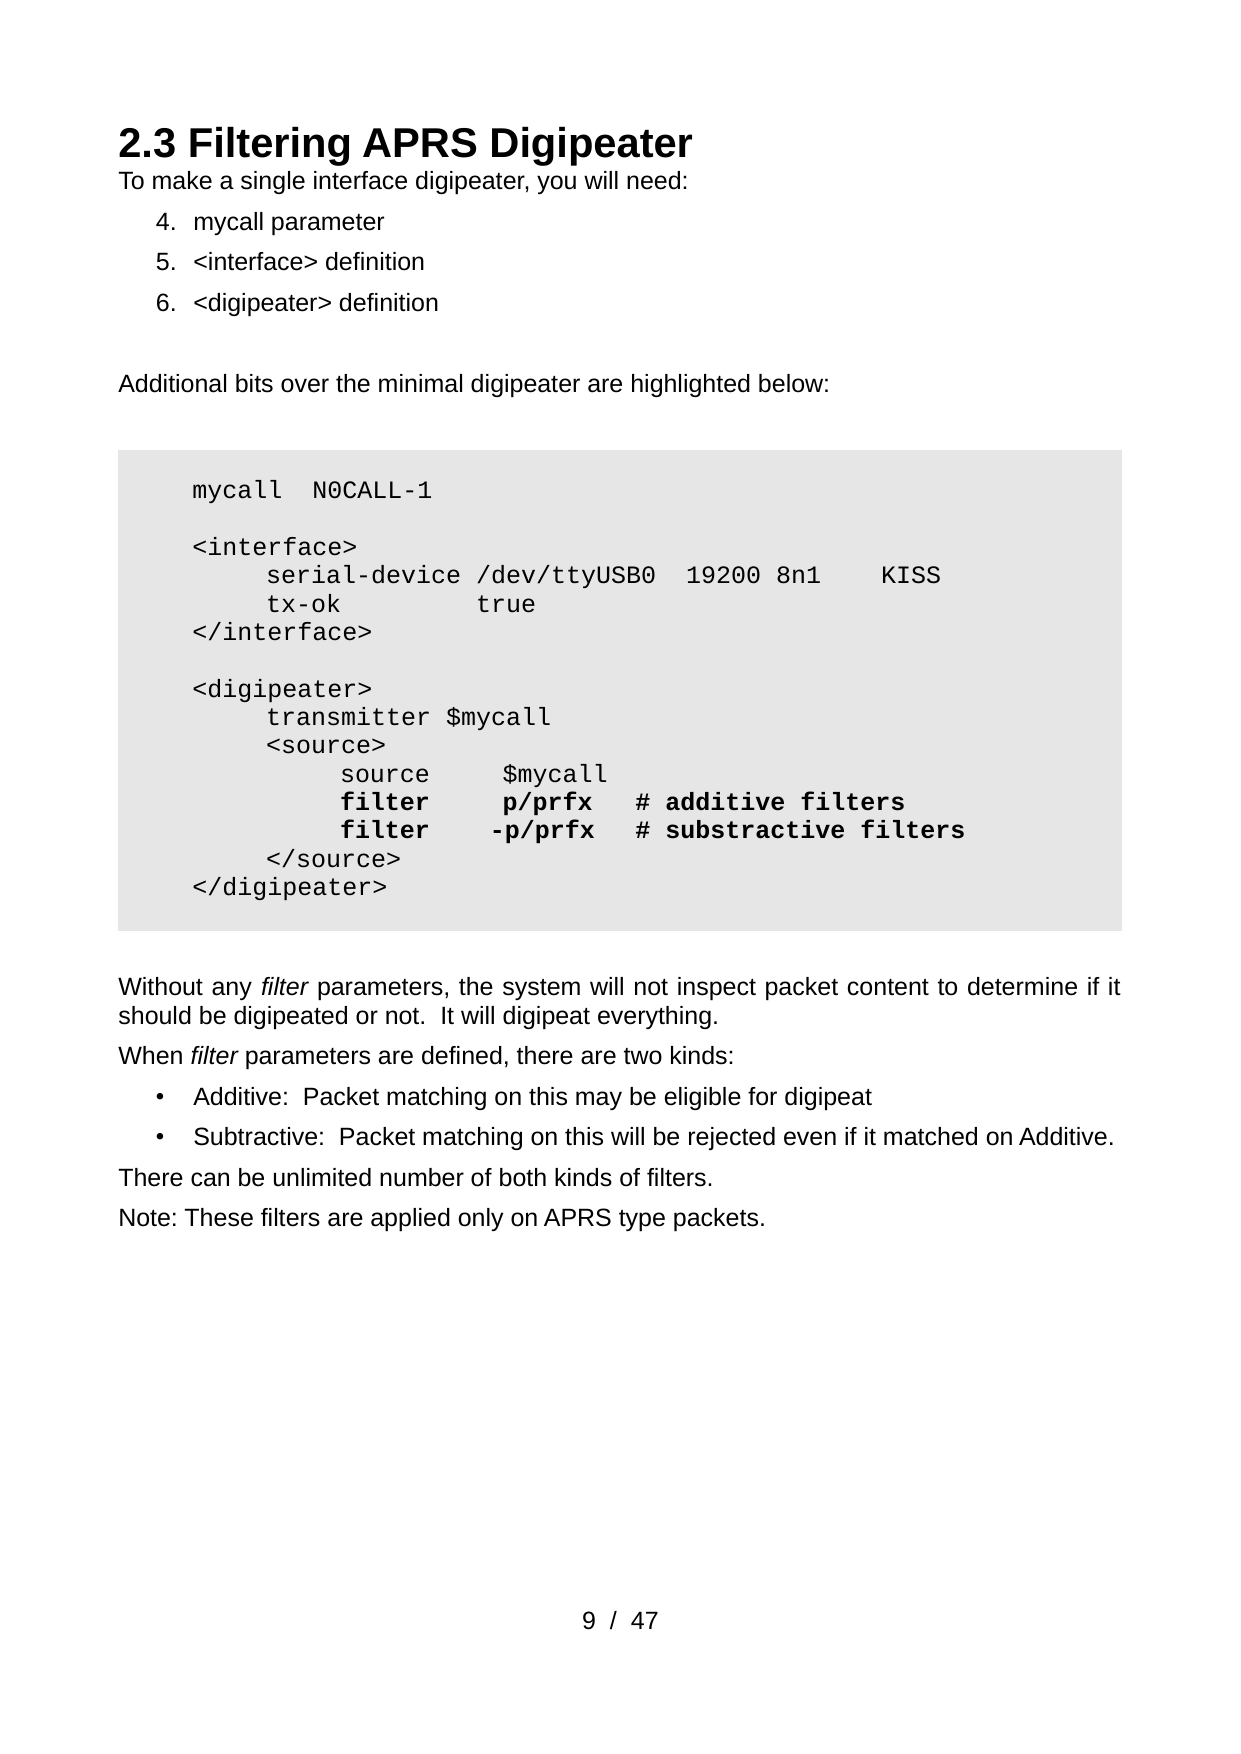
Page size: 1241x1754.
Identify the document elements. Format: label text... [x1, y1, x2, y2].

text Without any filter parameters, the system will not inspect packet content to determine if it should be digipeated or not. It will digipeat everything. [118, 972, 1122, 1029]
list Subtractive: Packet matching on this will be rejected even if it matched on Additive. [156, 1122, 1122, 1151]
list <digipeater> definition [156, 288, 1122, 316]
text <digipeater> [118, 676, 1122, 705]
text transmitter $mycall [118, 705, 1122, 733]
text To make a single interface digipeater, you will need: [118, 166, 1122, 195]
text filter p/prfx # additive filters [118, 790, 1122, 818]
text </source> [118, 846, 1122, 875]
text Additional bits over the minimal digipeater are highlighted below: [118, 369, 1122, 397]
text <interface> [118, 535, 1122, 563]
text mycall N0CALL-1 [118, 478, 1122, 506]
list Additive: Packet matching on this may be eligible for digipeat [156, 1082, 1122, 1111]
list mycall parameter [156, 207, 1122, 235]
text <source> [118, 733, 1122, 761]
text filter -p/prfx # substractive filters [118, 818, 1122, 846]
text There can be unlimited number of both kinds of filters. [118, 1163, 1122, 1192]
text Note: These filters are applied only on APRS type packets. [118, 1203, 1122, 1232]
text </interface> [118, 620, 1122, 648]
subtitle Filtering APRS Digipeater [118, 118, 1122, 166]
text When filter parameters are defined, there are two kinds: [118, 1041, 1122, 1070]
text </digipeater> [118, 875, 1122, 903]
list <interface> definition [156, 247, 1122, 276]
text tx-ok true [118, 591, 1122, 620]
text source $mycall [118, 761, 1122, 790]
text serial-device /dev/ttyUSB0 19200 8n1 KISS [118, 563, 1122, 591]
